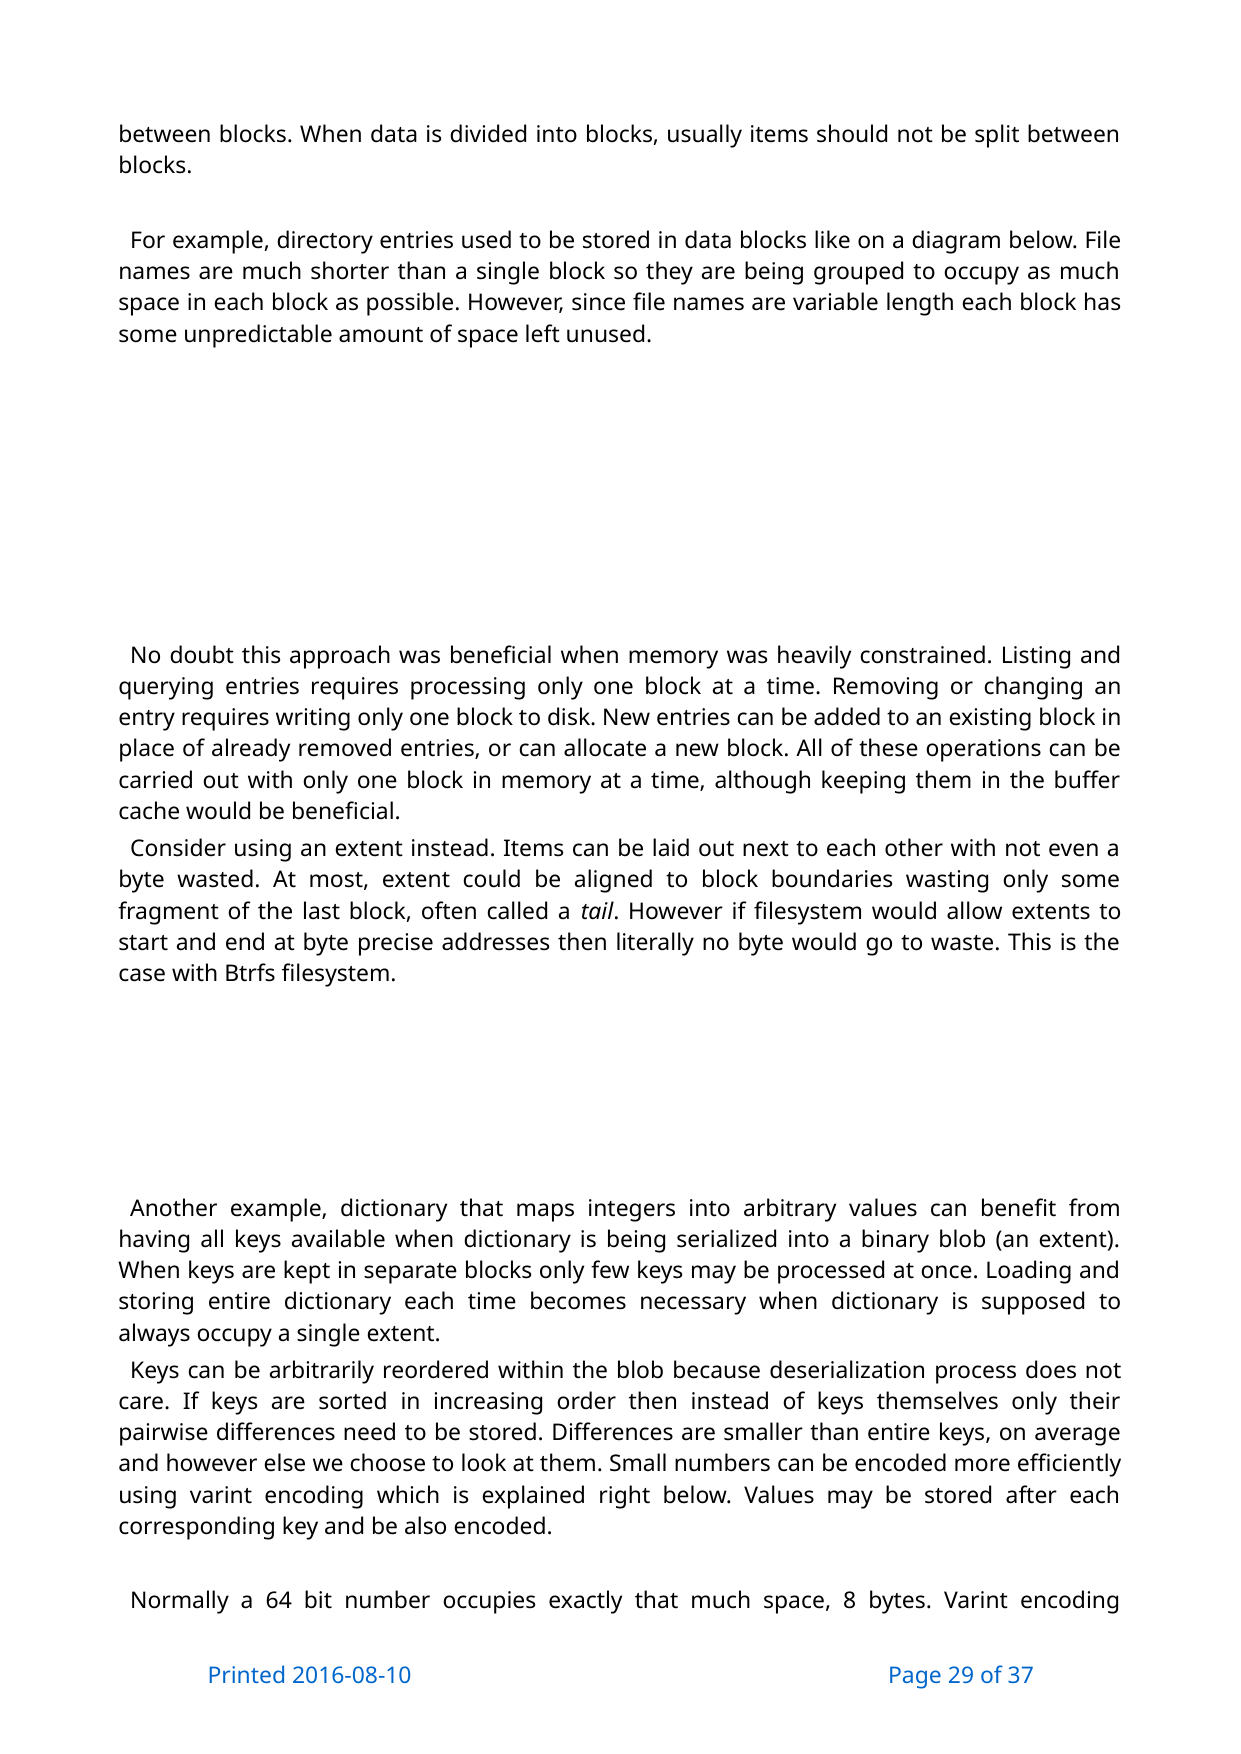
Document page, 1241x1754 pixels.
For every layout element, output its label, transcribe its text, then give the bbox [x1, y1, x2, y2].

text between blocks. When data is divided into blocks, usually items should not be split between blocks. [118, 118, 1122, 181]
text Keys can be arbitrarily reordered within the blob because deserialization process does not care. If keys are sorted in increasing order then instead of keys themselves only their pairwise differences need to be stored. Differences are smaller than entire keys, on average and however else we choose to look at them. Small numbers can be encoded more efficiently using varint encoding which is explained right below. Values may be stored after each corresponding key and be also encoded. [118, 1354, 1122, 1541]
text Normally a 64 bit number occupies exactly that much space, 8 bytes. Varint encoding [118, 1584, 1122, 1616]
text No doubt this approach was beneficial when memory was heavily constrained. Listing and querying entries requires processing only one block at a time. Removing or changing an entry requires writing only one block to disk. New entries can be added to an existing block in place of already removed entries, or can allocate a new block. All of these operations can be carried out with only one block in memory at a time, although keeping them in the buffer cache would be beneficial. [118, 639, 1122, 826]
text Another example, dictionary that maps integers into arbitrary values can benefit from having all keys available when dictionary is being serialized into a binary blob (an extent). When keys are kept in separate blocks only few keys may be processed at once. Loading and storing entire dictionary each time becomes necessary when dictionary is supposed to always occupy a single extent. [118, 1191, 1122, 1348]
text For example, directory entries used to be stored in data blocks like on a diagram below. File names are much shorter than a single block so they are being grouped to occupy as much space in each block as possible. However, since file names are variable length each block has some unpredictable amount of space left unused. [118, 224, 1122, 349]
text Consider using an extent instead. Items can be laid out next to each other with not even a byte wasted. At most, extent could be aligned to block boundaries wasting only some fragment of the last block, often called a tail. However if filesystem would allow extents to start and end at byte precise addresses then literally no byte would go to waste. This is the case with Btrfs filesystem. [118, 832, 1122, 988]
